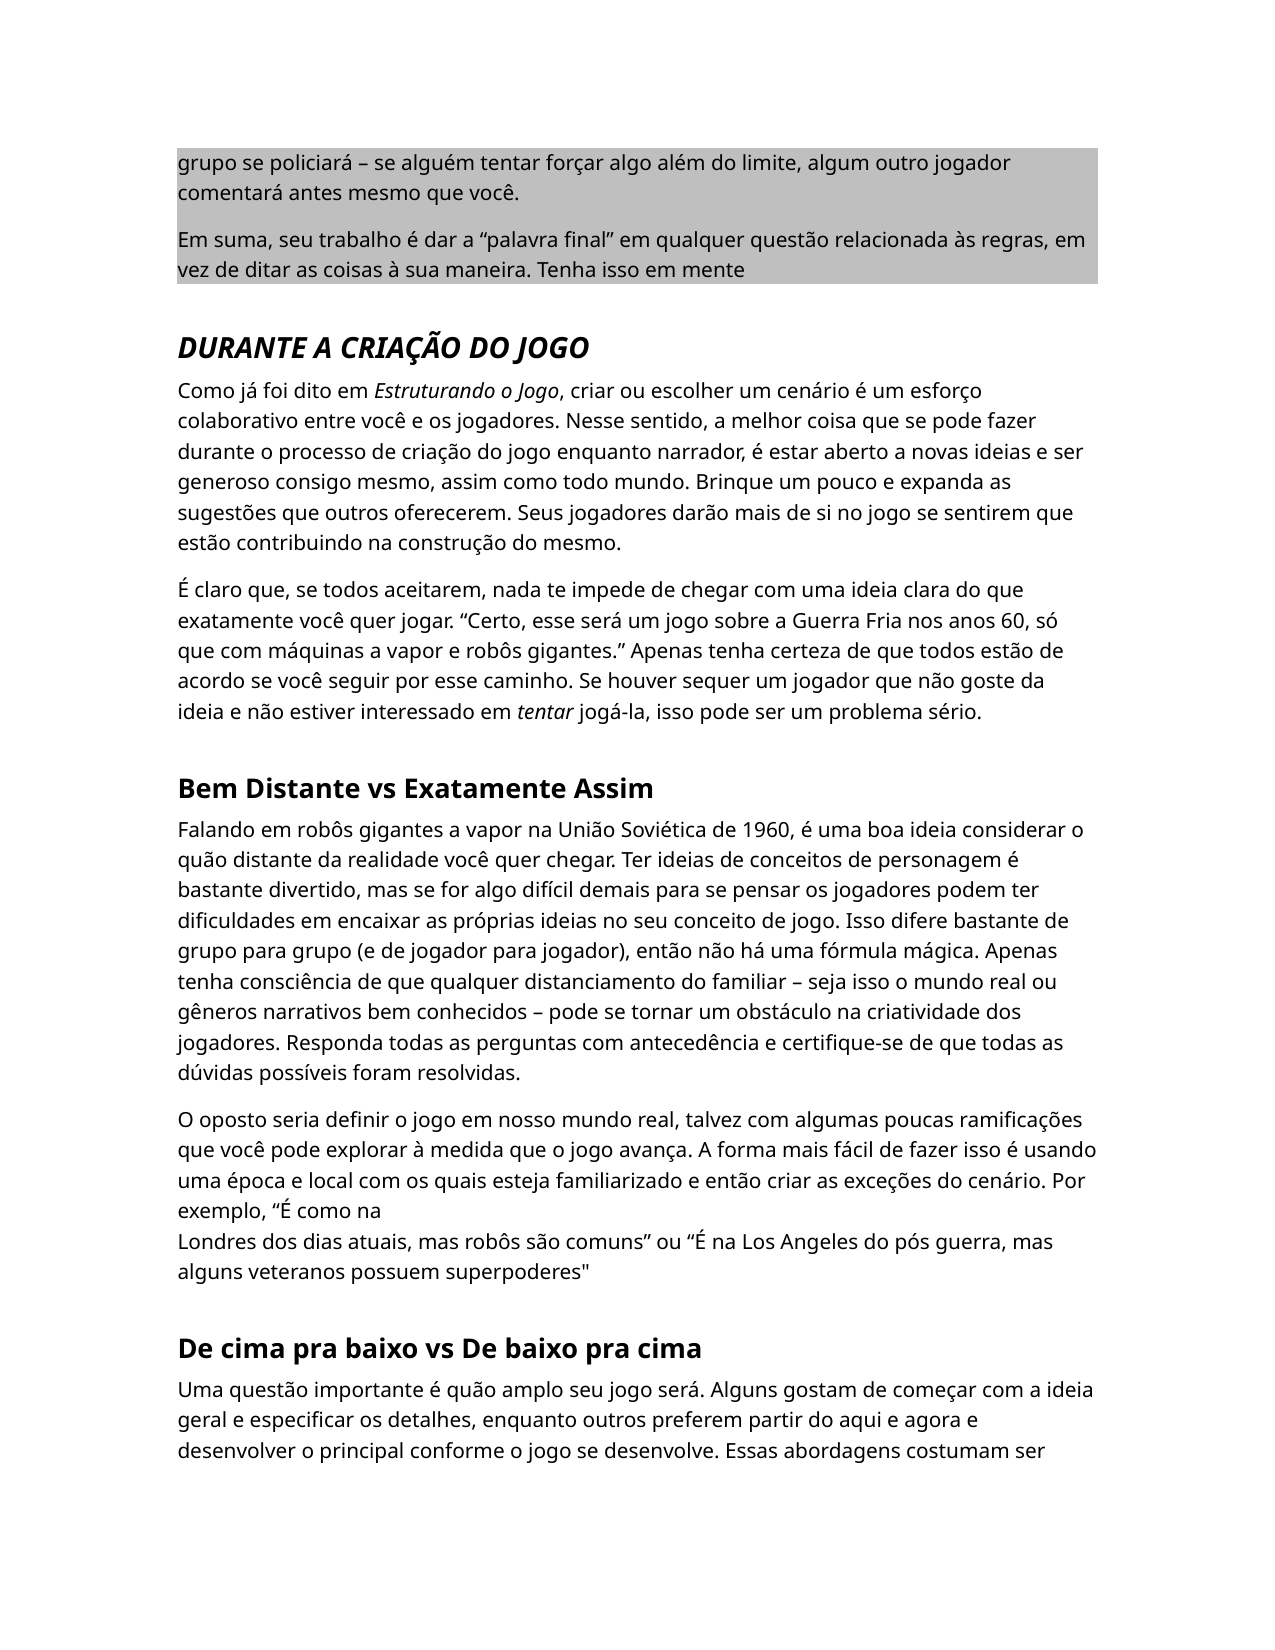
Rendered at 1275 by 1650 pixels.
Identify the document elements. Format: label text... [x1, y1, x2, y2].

text Falando em robôs gigantes a vapor na União Soviética de 1960, é uma boa ideia considerar o quão distante da realidade você quer chegar. Ter ideias de conceitos de personagem é bastante divertido, mas se for algo difícil demais para se pensar os jogadores podem ter dificuldades em encaixar as próprias ideias no seu conceito de jogo. Isso difere bastante de grupo para grupo (e de jogador para jogador), então não há uma fórmula mágica. Apenas tenha consciência de que qualquer distanciamento do familiar – seja isso o mundo real ou gêneros narrativos bem conhecidos – pode se tornar um obstáculo na criatividade dos jogadores. Responda todas as perguntas com antecedência e certifique-se de que todas as dúvidas possíveis foram resolvidas. [177, 815, 1098, 1087]
text Em suma, seu trabalho é dar a “palavra final” em qualquer questão relacionada às regras, em vez de ditar as coisas à sua maneira. Tenha isso em mente [177, 225, 1098, 284]
text O oposto seria definir o jogo em nosso mundo real, talvez com algumas poucas ramificações que você pode explorar à medida que o jogo avança. A forma mais fácil de fazer isso é usando uma época e local com os quais esteja familiarizado e então criar as exceções do cenário. Por exemplo, “É como na Londres dos dias atuais, mas robôs são comuns” ou “É na Los Angeles do pós guerra, mas alguns veteranos possuem superpoderes" [177, 1105, 1098, 1286]
text Uma questão importante é quão amplo seu jogo será. Alguns gostam de começar com a ideia geral e especificar os detalhes, enquanto outros preferem partir do aqui e agora e desenvolver o principal conforme o jogo se desenvolve. Essas abordagens costumam ser [177, 1375, 1098, 1464]
text grupo se policiará – se alguém tentar forçar algo além do limite, algum outro jogador comentará antes mesmo que você. [177, 148, 1098, 206]
text É claro que, se todos aceitarem, nada te impede de chegar com uma ideia clara do que exatamente você quer jogar. “Certo, esse será um jogo sobre a Guerra Fria nos anos 60, só que com máquinas a vapor e robôs gigantes.” Apenas tenha certeza de que todos estão de acordo se você seguir por esse caminho. Se houver sequer um jogador que não goste da ideia e não estiver interessado em tentar jogá-la, isso pode ser um problema sério. [177, 575, 1098, 726]
subtitle DURANTE A CRIAÇÃO DO JOGO [177, 328, 1098, 367]
subtitle Bem Distante vs Exatamente Assim [177, 769, 1098, 806]
text Como já foi dito em Estruturando o Jogo, criar ou escolher um cenário é um esforço colaborativo entre você e os jogadores. Nesse sentido, a melhor coisa que se pode fazer durante o processo de criação do jogo enquanto narrador, é estar aberto a novas ideias e ser generoso consigo mesmo, assim como todo mundo. Brinque um pouco e expanda as sugestões que outros oferecerem. Seus jogadores darão mais de si no jogo se sentirem que estão contribuindo na construção do mesmo. [177, 376, 1098, 557]
subtitle De cima pra baixo vs De baixo pra cima [177, 1329, 1098, 1366]
